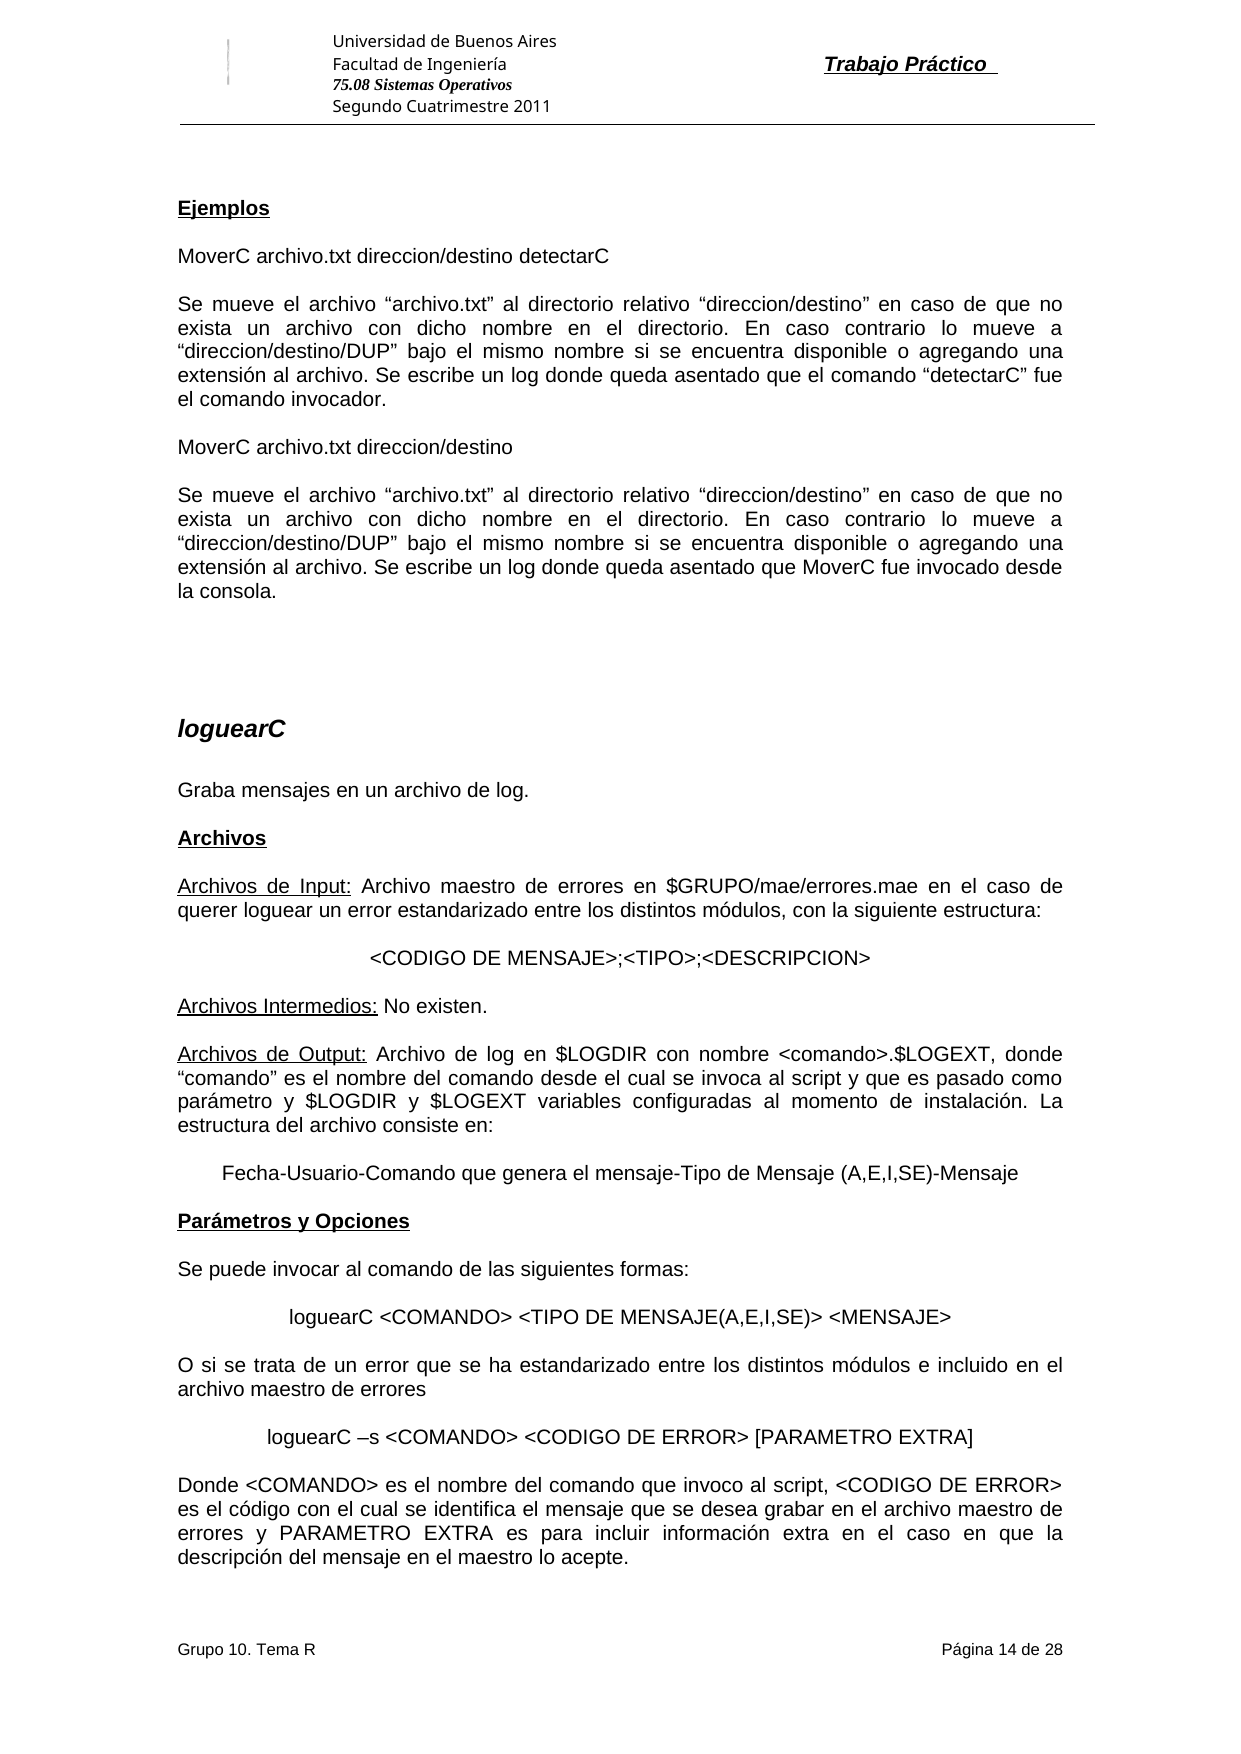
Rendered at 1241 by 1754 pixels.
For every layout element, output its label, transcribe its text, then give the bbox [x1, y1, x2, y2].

text Donde <COMANDO> es el nombre del comando que invoco al script, <CODIGO DE ERROR> es el código con el cual se identifica el mensaje que se desea grabar en el archivo maestro de errores y PARAMETRO EXTRA es para incluir información extra en el caso en que la descripción del mensaje en el maestro lo acepte. [177, 1473, 1063, 1568]
text Archivos de Output: Archivo de log en $LOGDIR con nombre <comando>.$LOGEXT, donde “comando” es el nombre del comando desde el cual se invoca al script y que es pasado como parámetro y $LOGDIR y $LOGEXT variables configuradas al momento de instalación. La estructura del archivo consiste en: [177, 1041, 1063, 1137]
text Se mueve el archivo “archivo.txt” al directorio relativo “direccion/destino” en caso de que no exista un archivo con dicho nombre en el directorio. En caso contrario lo mueve a “direccion/destino/DUP” bajo el mismo nombre si se encuentra disponible o agregando una extensión al archivo. Se escribe un log donde queda asentado que MoverC fue invocado desde la consola. [177, 483, 1063, 603]
subtitle loguearC [177, 714, 1063, 743]
text Archivos [177, 826, 1063, 850]
text MoverC archivo.txt direccion/destino [177, 435, 1063, 459]
text Archivos Intermedios: No existen. [177, 993, 1063, 1017]
text loguearC –s <COMANDO> <CODIGO DE ERROR> [PARAMETRO EXTRA] [177, 1425, 1063, 1449]
text <CODIGO DE MENSAJE>;<TIPO>;<DESCRIPCION> [177, 946, 1063, 969]
text Se mueve el archivo “archivo.txt” al directorio relativo “direccion/destino” en caso de que no exista un archivo con dicho nombre en el directorio. En caso contrario lo mueve a “direccion/destino/DUP” bajo el mismo nombre si se encuentra disponible o agregando una extensión al archivo. Se escribe un log donde queda asentado que el comando “detectarC” fue el comando invocador. [177, 291, 1063, 411]
text Ejemplos [177, 196, 1063, 219]
text O si se trata de un error que se ha estandarizado entre los distintos módulos e incluido en el archivo maestro de errores [177, 1353, 1063, 1401]
text Graba mensajes en un archivo de log. [177, 778, 1063, 802]
text Archivos de Input: Archivo maestro de errores en $GRUPO/mae/errores.mae en el caso de querer loguear un error estandarizado entre los distintos módulos, con la siguiente estructura: [177, 874, 1063, 922]
text MoverC archivo.txt direccion/destino detectarC [177, 243, 1063, 267]
text loguearC <COMANDO> <TIPO DE MENSAJE(A,E,I,SE)> <MENSAJE> [177, 1305, 1063, 1329]
text Se puede invocar al comando de las siguientes formas: [177, 1257, 1063, 1281]
text Parámetros y Opciones [177, 1209, 1063, 1233]
text Fecha-Usuario-Comando que genera el mensaje-Tipo de Mensaje (A,E,I,SE)-Mensaje [177, 1161, 1063, 1185]
